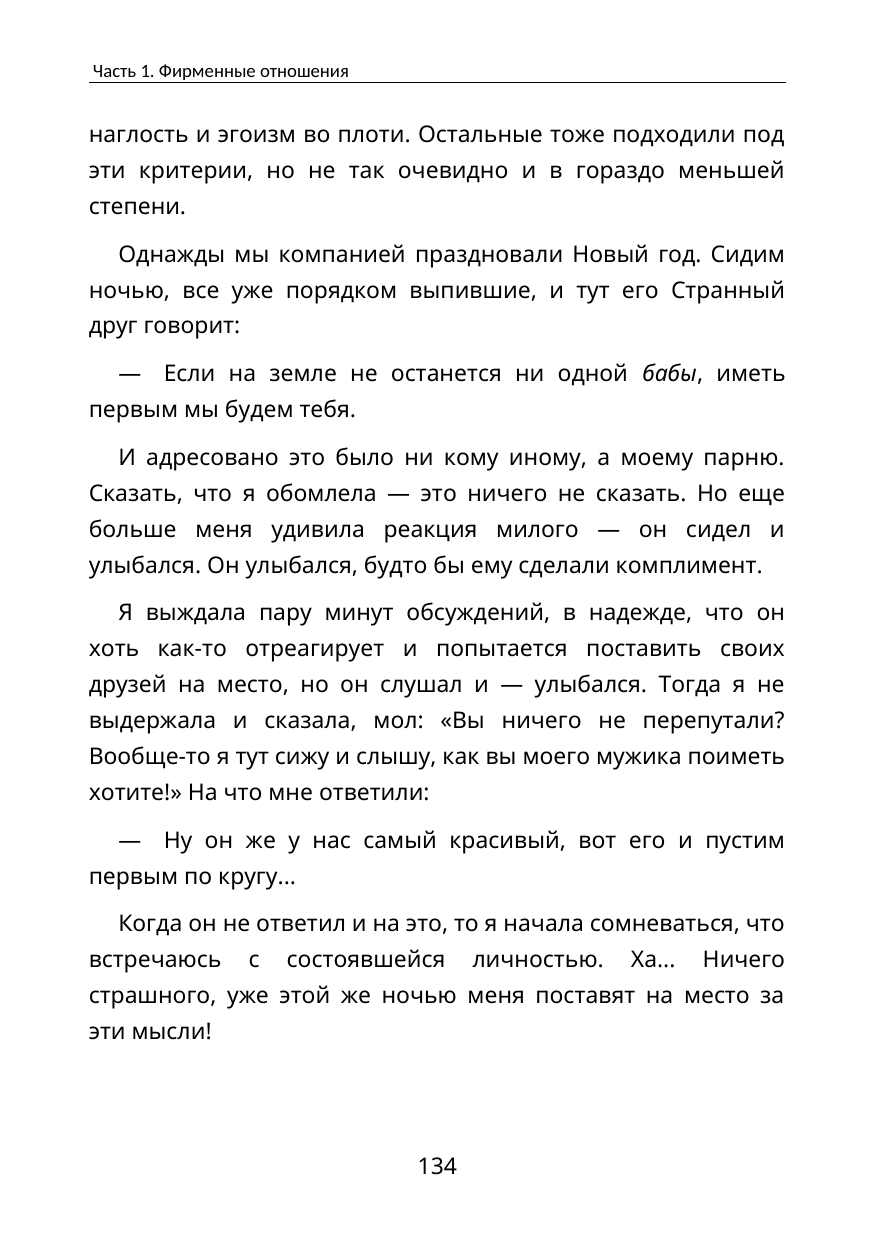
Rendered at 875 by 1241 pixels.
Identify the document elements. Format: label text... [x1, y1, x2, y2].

list Если на земле не останется ни одной бабы, иметь первым мы будем тебя. [88, 357, 786, 424]
text Когда он не ответил и на это, то я начала сомневаться, что встречаюсь с состоявшейся личностью. Ха... Ничего страшного, уже этой же ночью меня поставят на место за эти мысли! [88, 907, 786, 1046]
list Ну он же у нас самый красивый, вот его и пустим первым по кругу... [88, 824, 786, 891]
text И адресовано это было ни кому иному, а моему парню. Сказать, что я обомлела — это ничего не сказать. Но еще больше меня удивила реакция милого — он сидел и улыбался. Он улыбался, будто бы ему сделали комплимент. [88, 441, 786, 580]
text Однажды мы компанией праздновали Новый год. Сидим ночью, все уже порядком выпившие, и тут его Странный друг говорит: [88, 238, 786, 341]
text Я выждала пару минут обсуждений, в надежде, что он хоть как-то отреагирует и попытается поставить своих друзей на место, но он слушал и — улыбался. Тогда я не выдержала и сказала, мол: «Вы ничего не перепутали? Вообще-то я тут сижу и слышу, как вы моего мужика поиметь хотите!» На что мне ответили: [88, 596, 786, 807]
text наглость и эгоизм во плоти. Остальные тоже подходили под эти критерии, но не так очевидно и в гораздо меньшей степени. [88, 118, 786, 221]
